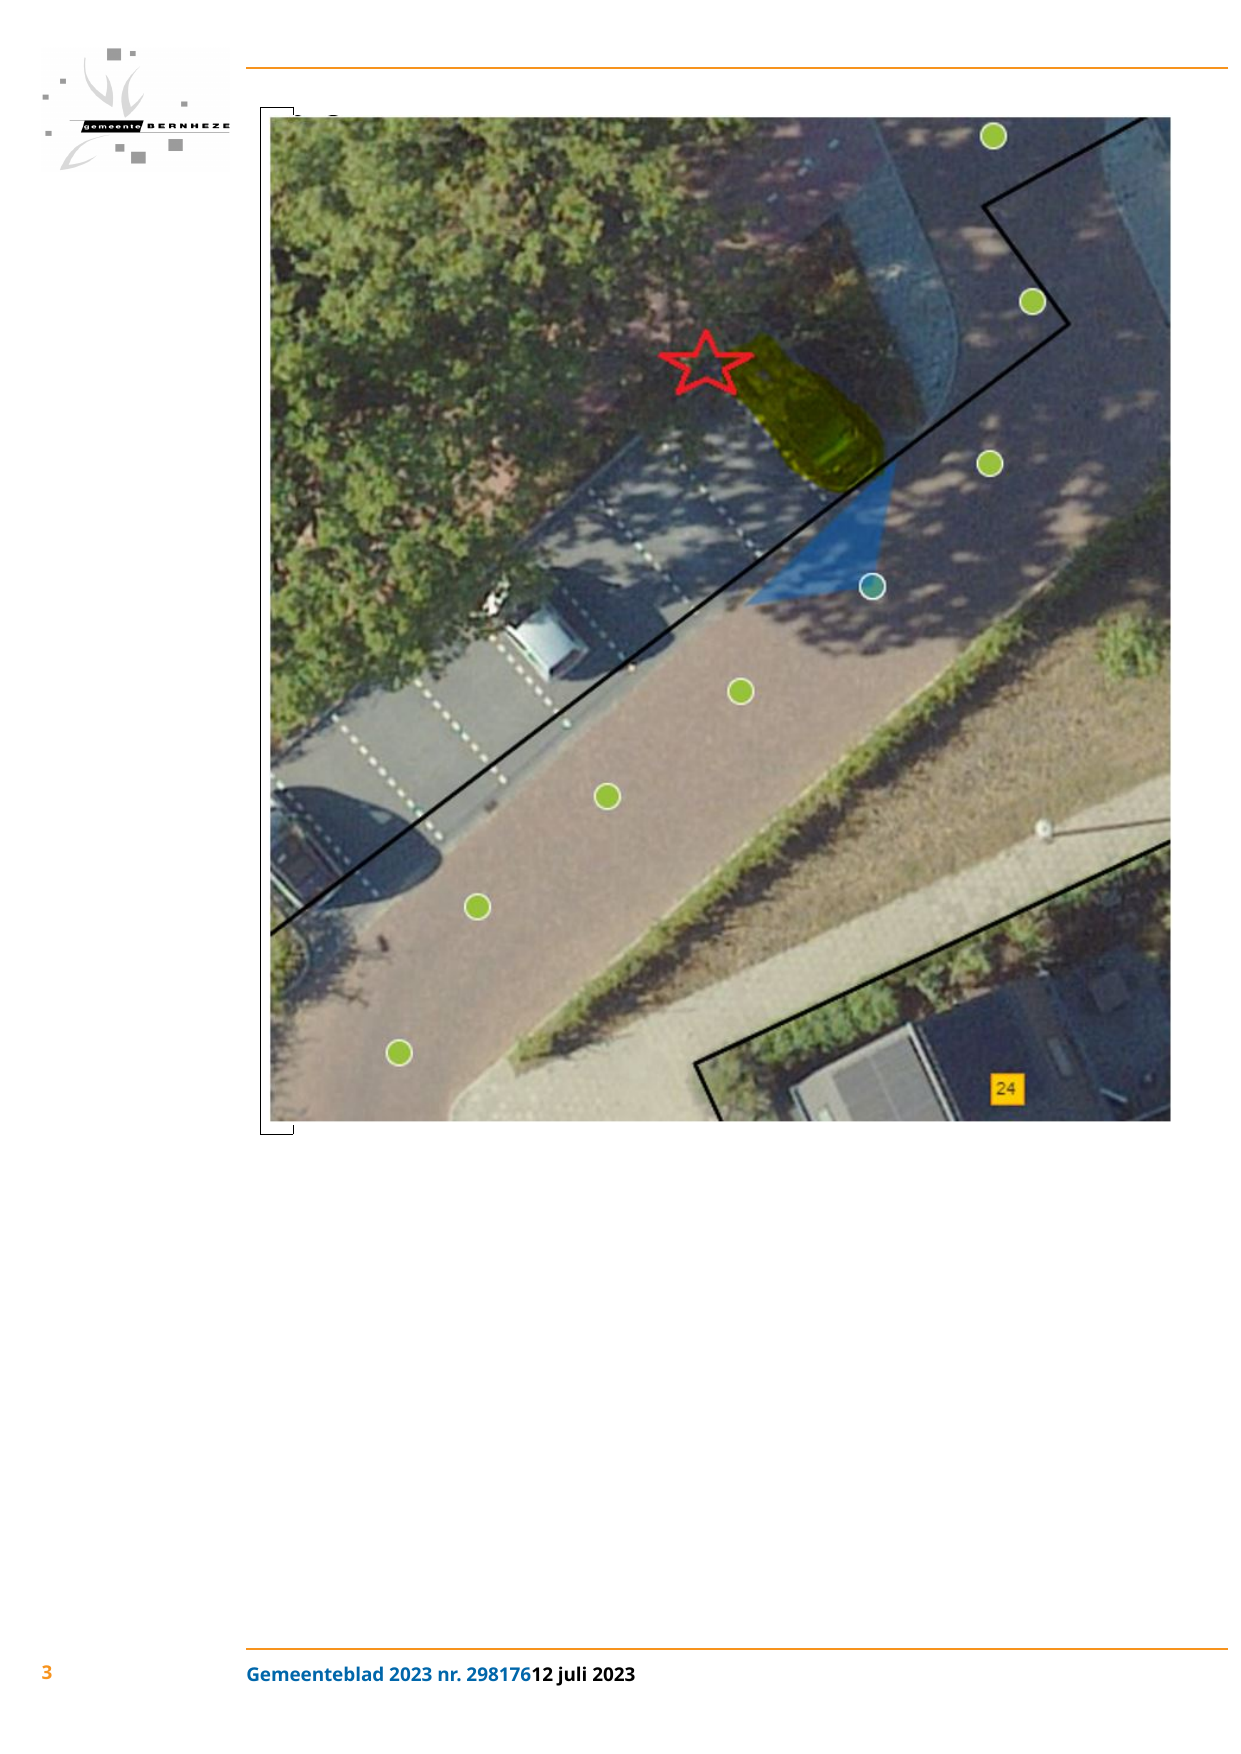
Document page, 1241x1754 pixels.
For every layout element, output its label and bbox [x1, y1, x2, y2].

picture [41, 47, 231, 172]
picture [268, 115, 1173, 1125]
